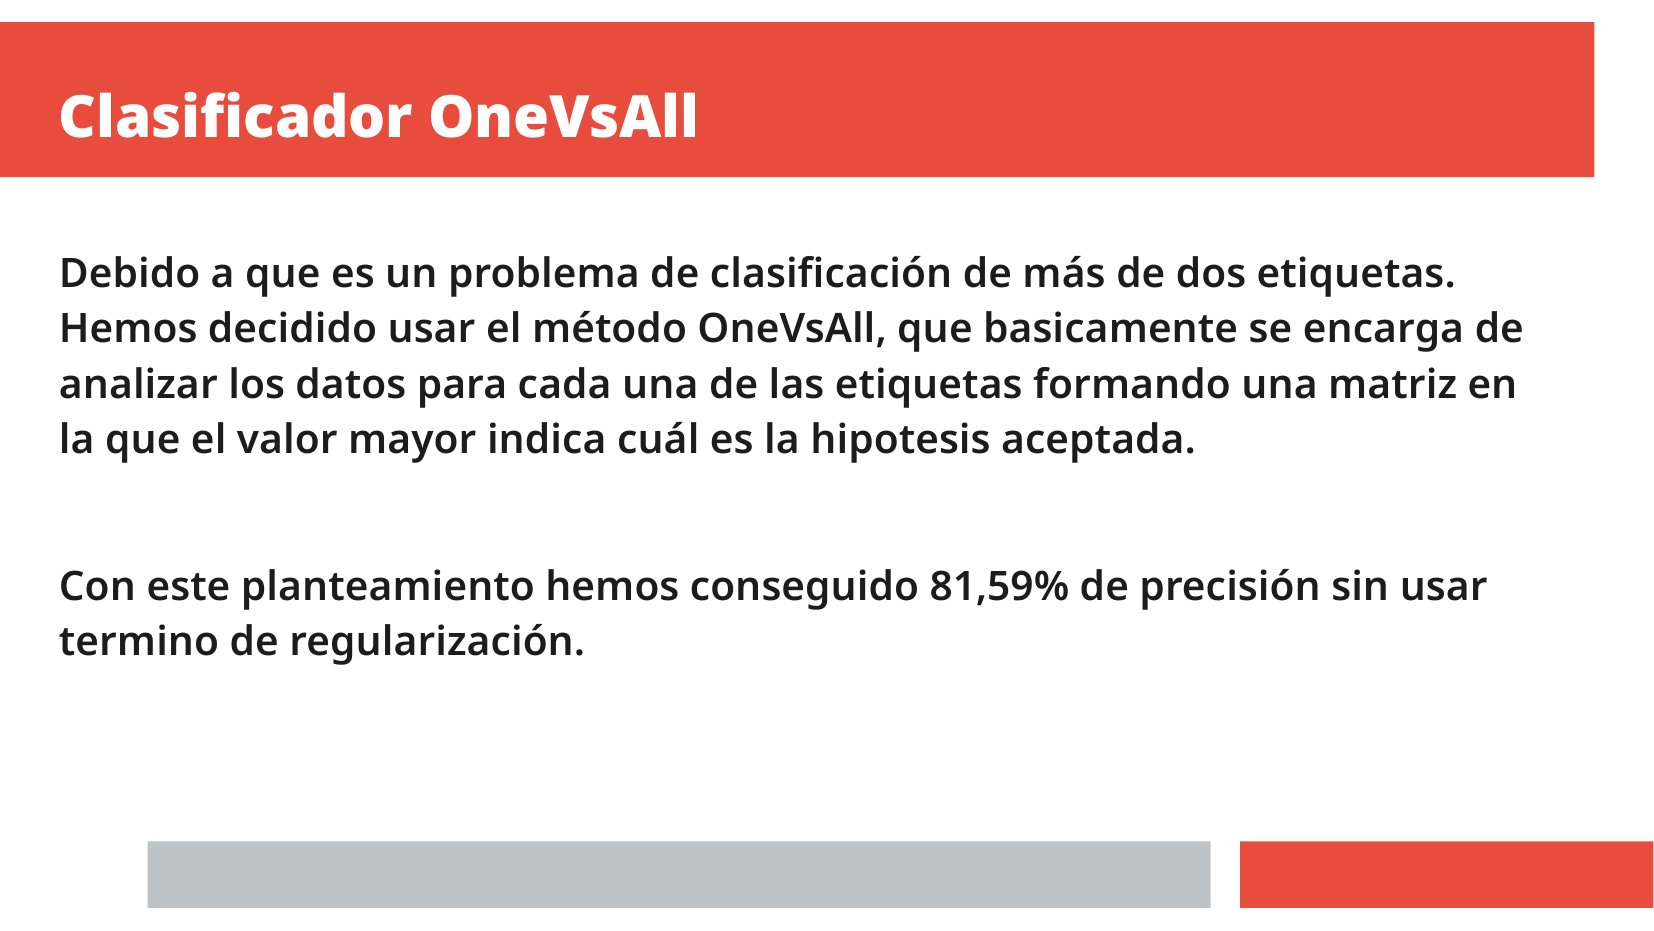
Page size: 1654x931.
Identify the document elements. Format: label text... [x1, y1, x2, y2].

title Clasificador OneVsAll [59, 44, 1595, 156]
list Debido a que es un problema de clasificación de más de dos etiquetas. Hemos decidido usar el método OneVsAll, que basicamente se encarga de analizar los datos para cada una de las etiquetas formando una matriz en la que el valor mayor indica cuál es la hipotesis aceptada. Con este planteamiento hemos conseguido 81,59% de precisión sin usar termino de regularización. [59, 243, 1565, 820]
